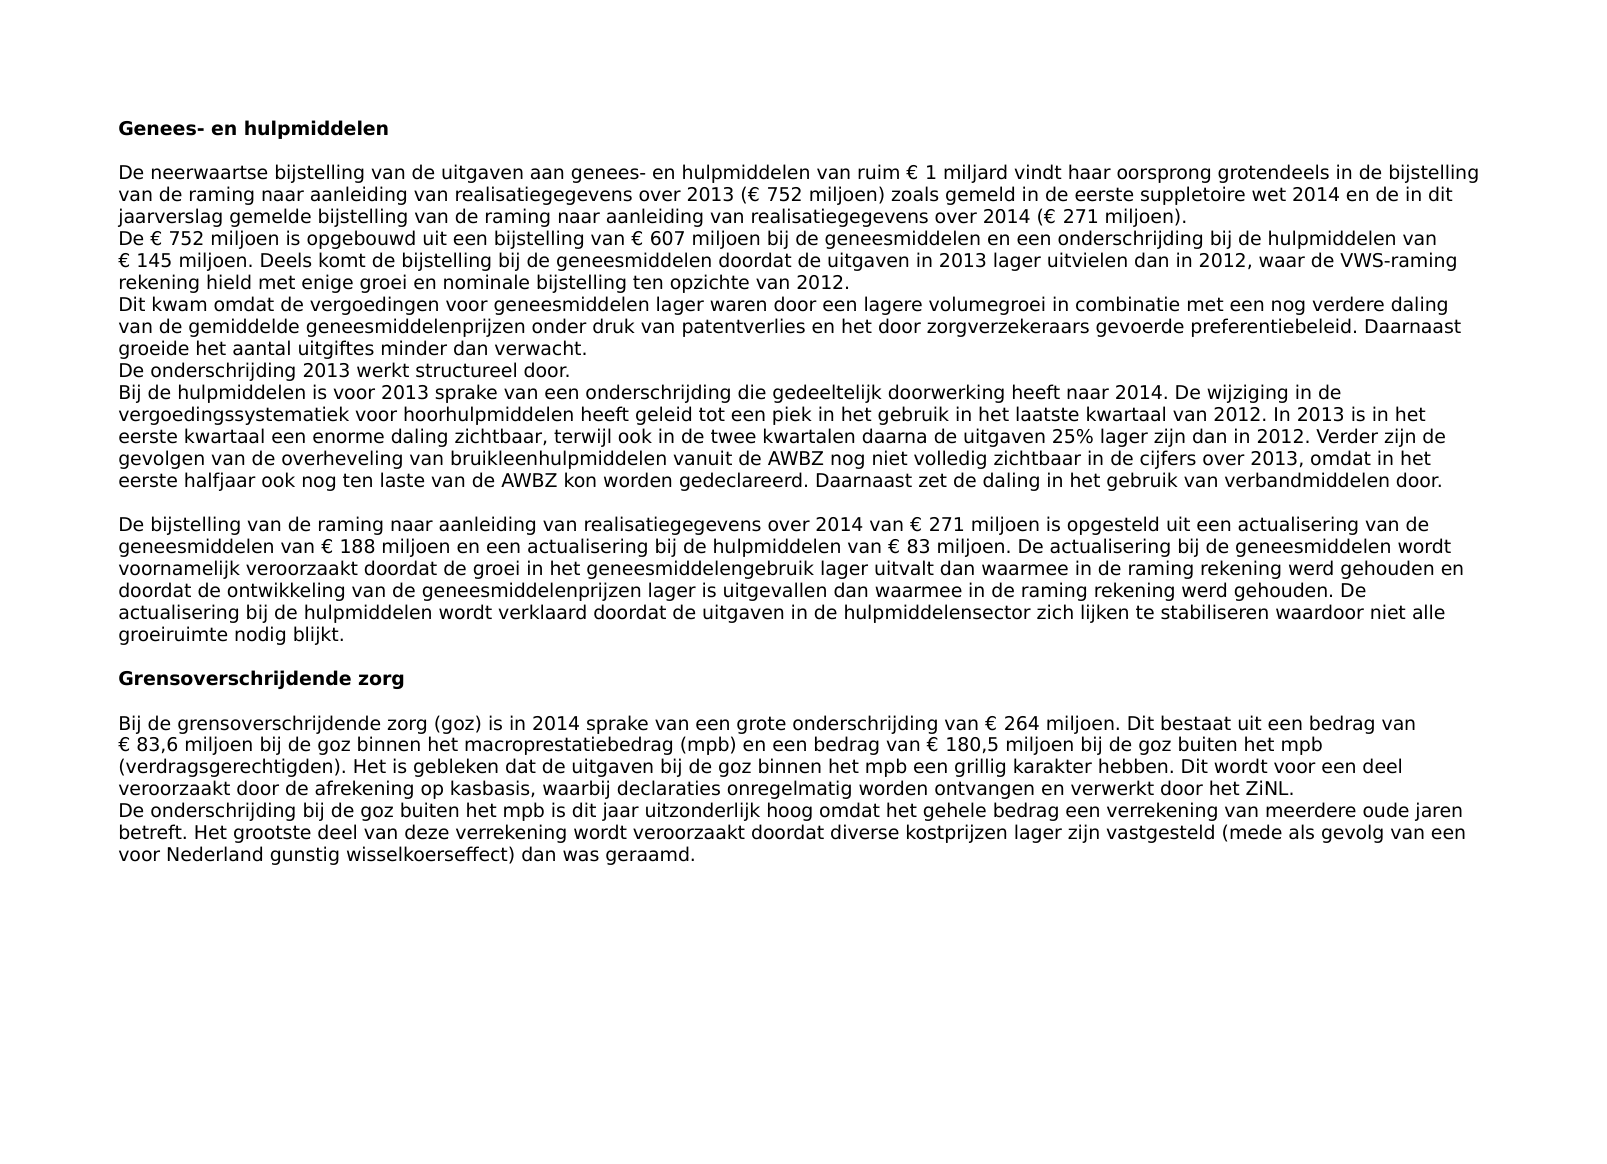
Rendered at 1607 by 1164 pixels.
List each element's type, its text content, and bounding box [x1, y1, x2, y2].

text De onderschrijding bij de goz buiten het mpb is dit jaar uitzonderlijk hoog omdat het gehele bedrag een verrekening van meerdere oude jaren betreft. Het grootste deel van deze verrekening wordt veroorzaakt doordat diverse kostprijzen lager zijn vastgesteld (mede als gevolg van een voor Nederland gunstig wisselkoerseffect) dan was geraamd. [118, 800, 1488, 866]
text De bijstelling van de raming naar aanleiding van realisatiegegevens over 2014 van € 271 miljoen is opgesteld uit een actualisering van de geneesmiddelen van € 188 miljoen en een actualisering bij de hulpmiddelen van € 83 miljoen. De actualisering bij de geneesmiddelen wordt voornamelijk veroorzaakt doordat de groei in het geneesmiddelengebruik lager uitvalt dan waarmee in de raming rekening werd gehouden en doordat de ontwikkeling van de geneesmiddelenprijzen lager is uitgevallen dan waarmee in de raming rekening werd gehouden. De actualisering bij de hulpmiddelen wordt verklaard doordat de uitgaven in de hulpmiddelensector zich lijken te stabiliseren waardoor niet alle groeiruimte nodig blijkt. [118, 514, 1488, 646]
subtitle Genees- en hulpmiddelen [118, 118, 1488, 140]
text De € 752 miljoen is opgebouwd uit een bijstelling van € 607 miljoen bij de geneesmiddelen en een onderschrijding bij de hulpmiddelen van € 145 miljoen. Deels komt de bijstelling bij de geneesmiddelen doordat de uitgaven in 2013 lager uitvielen dan in 2012, waar de VWS-raming rekening hield met enige groei en nominale bijstelling ten opzichte van 2012. [118, 228, 1488, 294]
subtitle Grensoverschrijdende zorg [118, 668, 1488, 690]
text De neerwaartse bijstelling van de uitgaven aan genees- en hulpmiddelen van ruim € 1 miljard vindt haar oorsprong grotendeels in de bijstelling van de raming naar aanleiding van realisatiegegevens over 2013 (€ 752 miljoen) zoals gemeld in de eerste suppletoire wet 2014 en de in dit jaarverslag gemelde bijstelling van de raming naar aanleiding van realisatiegegevens over 2014 (€ 271 miljoen). [118, 162, 1488, 228]
text De onderschrijding 2013 werkt structureel door. [118, 360, 1488, 382]
text Bij de hulpmiddelen is voor 2013 sprake van een onderschrijding die gedeeltelijk doorwerking heeft naar 2014. De wijziging in de vergoedingssystematiek voor hoorhulpmiddelen heeft geleid tot een piek in het gebruik in het laatste kwartaal van 2012. In 2013 is in het eerste kwartaal een enorme daling zichtbaar, terwijl ook in de twee kwartalen daarna de uitgaven 25% lager zijn dan in 2012. Verder zijn de gevolgen van de overheveling van bruikleenhulpmiddelen vanuit de AWBZ nog niet volledig zichtbaar in de cijfers over 2013, omdat in het eerste halfjaar ook nog ten laste van de AWBZ kon worden gedeclareerd. Daarnaast zet de daling in het gebruik van verbandmiddelen door. [118, 382, 1488, 492]
text Dit kwam omdat de vergoedingen voor geneesmiddelen lager waren door een lagere volumegroei in combinatie met een nog verdere daling van de gemiddelde geneesmiddelenprijzen onder druk van patentverlies en het door zorgverzekeraars gevoerde preferentiebeleid. Daarnaast groeide het aantal uitgiftes minder dan verwacht. [118, 294, 1488, 360]
text Bij de grensoverschrijdende zorg (goz) is in 2014 sprake van een grote onderschrijding van € 264 miljoen. Dit bestaat uit een bedrag van € 83,6 miljoen bij de goz binnen het macroprestatiebedrag (mpb) en een bedrag van € 180,5 miljoen bij de goz buiten het mpb (verdragsgerechtigden). Het is gebleken dat de uitgaven bij de goz binnen het mpb een grillig karakter hebben. Dit wordt voor een deel veroorzaakt door de afrekening op kasbasis, waarbij declaraties onregelmatig worden ontvangen en verwerkt door het ZiNL. [118, 712, 1488, 800]
